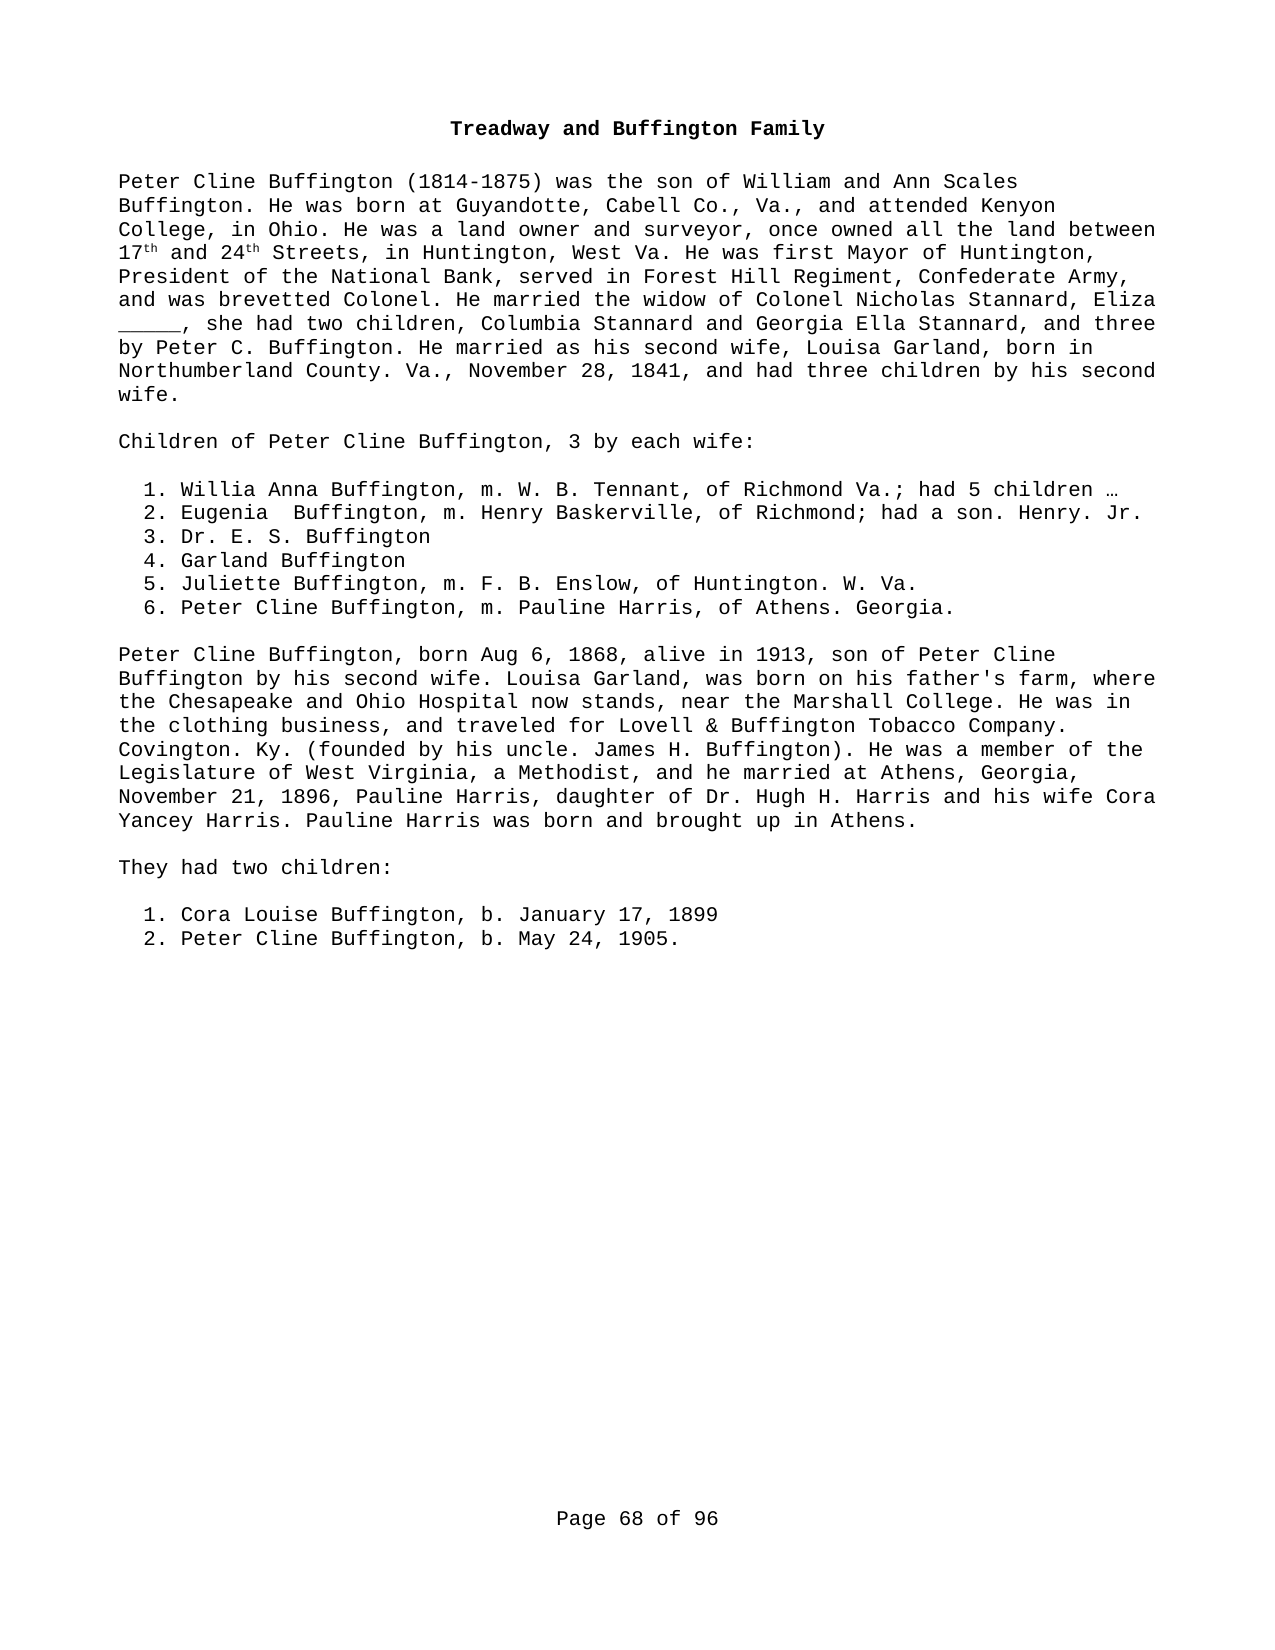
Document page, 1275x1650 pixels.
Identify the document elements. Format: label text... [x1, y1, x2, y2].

text 6. Peter Cline Buffington, m. Pauline Harris, of Athens. Georgia. [118, 597, 1157, 621]
text Peter Cline Buffington, born Aug 6, 1868, alive in 1913, son of Peter Cline Buffington by his second wife. Louisa Garland, was born on his father's farm, where the Chesapeake and Ohio Hospital now stands, near the Marshall College. He was in the clothing business, and traveled for Lovell & Buffington Tobacco Company. Covington. Ky. (founded by his uncle. James H. Buffington). He was a member of the Legislature of West Virginia, a Methodist, and he married at Athens, Georgia, November 21, 1896, Pauline Harris, daughter of Dr. Hugh H. Harris and his wife Cora Yancey Harris. Pauline Harris was born and brought up in Athens. [118, 644, 1157, 833]
text 5. Juliette Buffington, m. F. B. Enslow, of Huntington. W. Va. [118, 573, 1157, 597]
text 3. Dr. E. S. Buffington [118, 526, 1157, 549]
text 2. Peter Cline Buffington, b. May 24, 1905. [118, 928, 1157, 952]
text 2. Eugenia Buffington, m. Henry Baskerville, of Richmond; had a son. Henry. Jr. [118, 502, 1157, 526]
text Children of Peter Cline Buffington, 3 by each wife: [118, 431, 1157, 455]
text 1. Willia Anna Buffington, m. W. B. Tennant, of Richmond Va.; had 5 children … [118, 479, 1157, 502]
text 1. Cora Louise Buffington, b. January 17, 1899 [118, 904, 1157, 928]
text Peter Cline Buffington (1814-1875) was the son of William and Ann Scales Buffington. He was born at Guyandotte, Cabell Co., Va., and attended Kenyon College, in Ohio. He was a land owner and surveyor, once owned all the land between 17th and 24th Streets, in Huntington, West Va. He was first Mayor of Huntington, President of the National Bank, served in Forest Hill Regiment, Confederate Army, and was brevetted Colonel. He married the widow of Colonel Nicholas Stannard, Eliza _____, she had two children, Columbia Stannard and Georgia Ella Stannard, and three by Peter C. Buffington. He married as his second wife, Louisa Garland, born in Northumberland County. Va., November 28, 1841, and had three children by his second wife. [118, 171, 1157, 408]
text 4. Garland Buffington [118, 549, 1157, 573]
text They had two children: [118, 857, 1157, 881]
